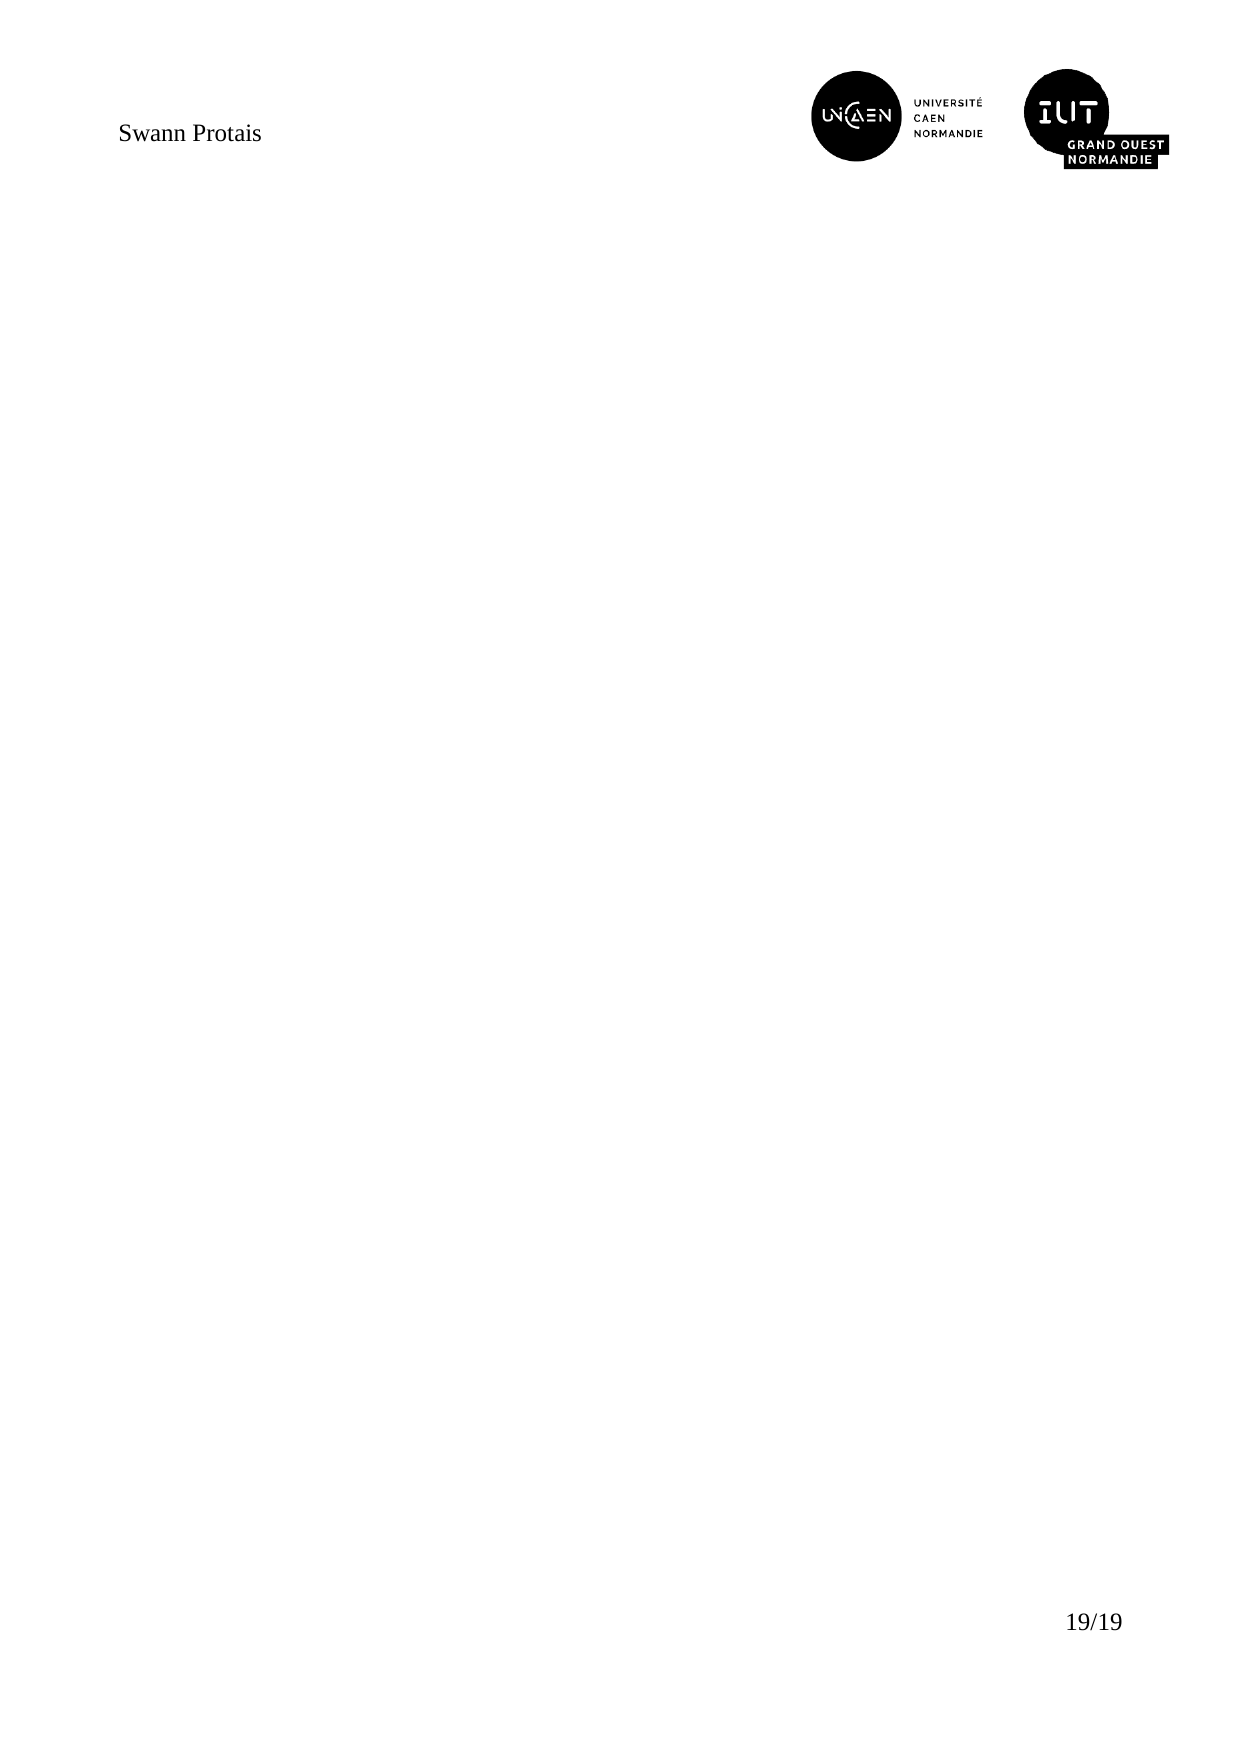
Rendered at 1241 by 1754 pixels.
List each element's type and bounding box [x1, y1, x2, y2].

picture [1001, 67, 1194, 175]
picture [800, 58, 993, 174]
